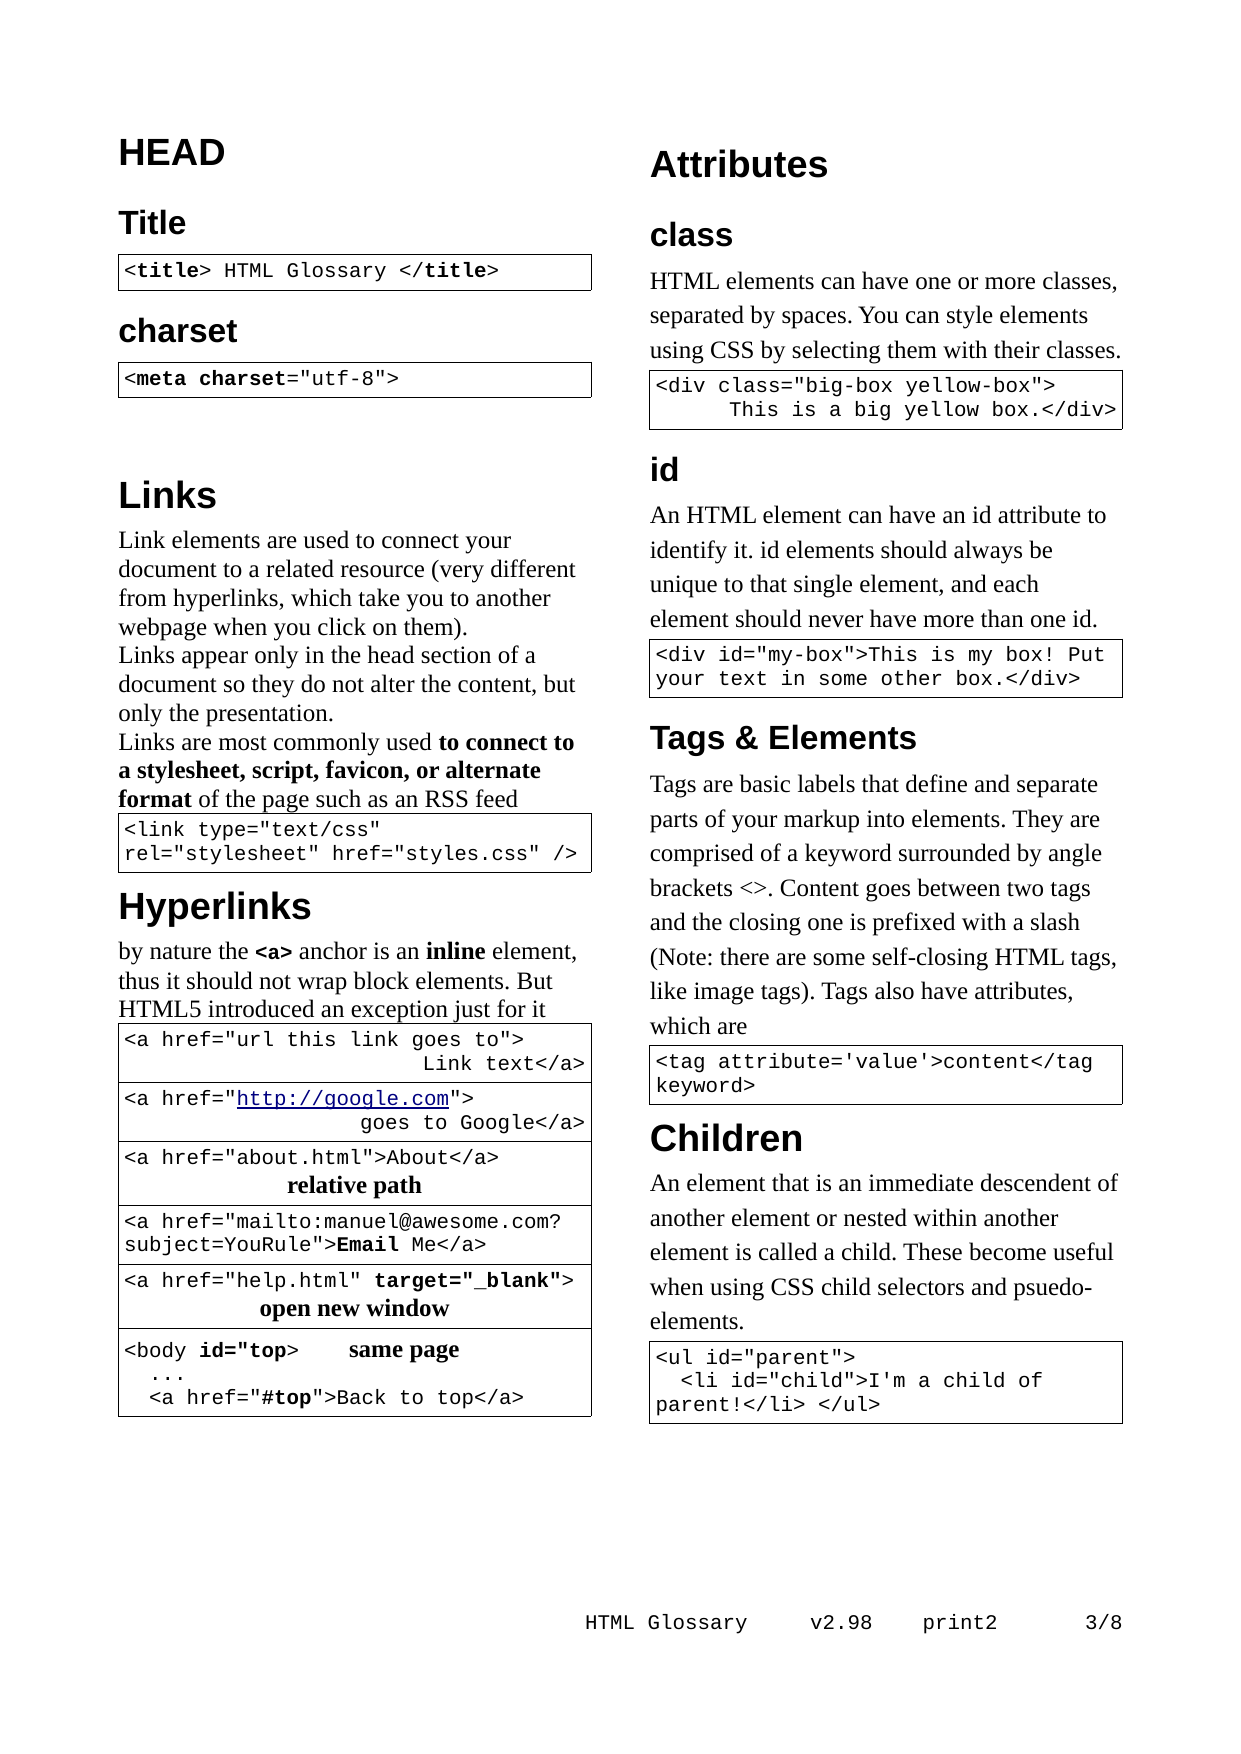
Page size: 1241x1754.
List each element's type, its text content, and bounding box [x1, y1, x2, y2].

text Links appear only in the head section of a document so they do not alter the content, but only the presentation. [118, 641, 591, 727]
subtitle Children [649, 1116, 1122, 1159]
subtitle HEAD [118, 130, 591, 173]
table_header <meta charset="utf-8"> [119, 363, 591, 397]
subtitle Tags & Elements [649, 718, 1122, 757]
table_cell <a href="help.html" target="_blank"> open new window [119, 1265, 591, 1328]
text Tags are basic labels that define and separate parts of your markup into elements. They are comprised of a keyword surrounded by angle brackets <>. Content goes between two tags and the closing one is prefixed with a slash (Note: there are some self-closing HTML tags, like image tags). Tags also have attributes, which are [649, 769, 1122, 1039]
table_cell <a href="http://google.com"> goes to Google</a> [119, 1083, 591, 1141]
table_header <div class="big-box yellow-box"> This is a big yellow box.</div> [650, 371, 1122, 428]
text by nature the <a> anchor is an inline element, thus it should not wrap block elements. But HTML5 introduced an exception just for it [118, 936, 591, 1023]
subtitle Attributes [649, 142, 1122, 185]
subtitle Title [118, 203, 591, 242]
table_header <link type="text/css" rel="stylesheet" href="styles.css" /> [119, 814, 591, 872]
table_header <a href="url this link goes to"> Link text</a> [119, 1024, 591, 1082]
subtitle Hyperlinks [118, 884, 591, 927]
text Links are most commonly used to connect to a stylesheet, script, favicon, or alternate format of the page such as an RSS feed [118, 727, 591, 813]
table_header <ul id="parent"> <li id="child">I'm a child of parent!</li> </ul> [650, 1342, 1122, 1423]
text An HTML element can have an id attribute to identify it. id elements should always be unique to that single element, and each element should never have more than one id. [649, 501, 1122, 633]
table_cell <body id="top> same page ... <a href="#top">Back to top</a> [119, 1329, 591, 1416]
subtitle charset [118, 311, 591, 349]
text An element that is an immediate descendent of another element or nested within another element is called a child. These become useful when using CSS child selectors and psuedo-elements. [649, 1168, 1122, 1335]
text Link elements are used to connect your document to a related resource (very different from hyperlinks, which take you to another webpage when you click on them). [118, 526, 591, 641]
table_cell <a href="mailto:manuel@awesome.com?subject=YouRule">Email Me</a> [119, 1206, 591, 1264]
table_header <title> HTML Glossary </title> [119, 255, 591, 289]
text HTML elements can have one or more classes, separated by spaces. You can style elements using CSS by selecting them with their classes. [649, 266, 1122, 364]
subtitle Links [118, 473, 591, 517]
table_header <div id="my-box">This is my box! Put your text in some other box.</div> [650, 640, 1122, 697]
subtitle id [649, 449, 1122, 488]
table_header <tag attribute='value'>content</tag keyword> [650, 1046, 1122, 1104]
subtitle class [649, 215, 1122, 254]
table_cell <a href="about.html">About</a> relative path [119, 1142, 591, 1205]
